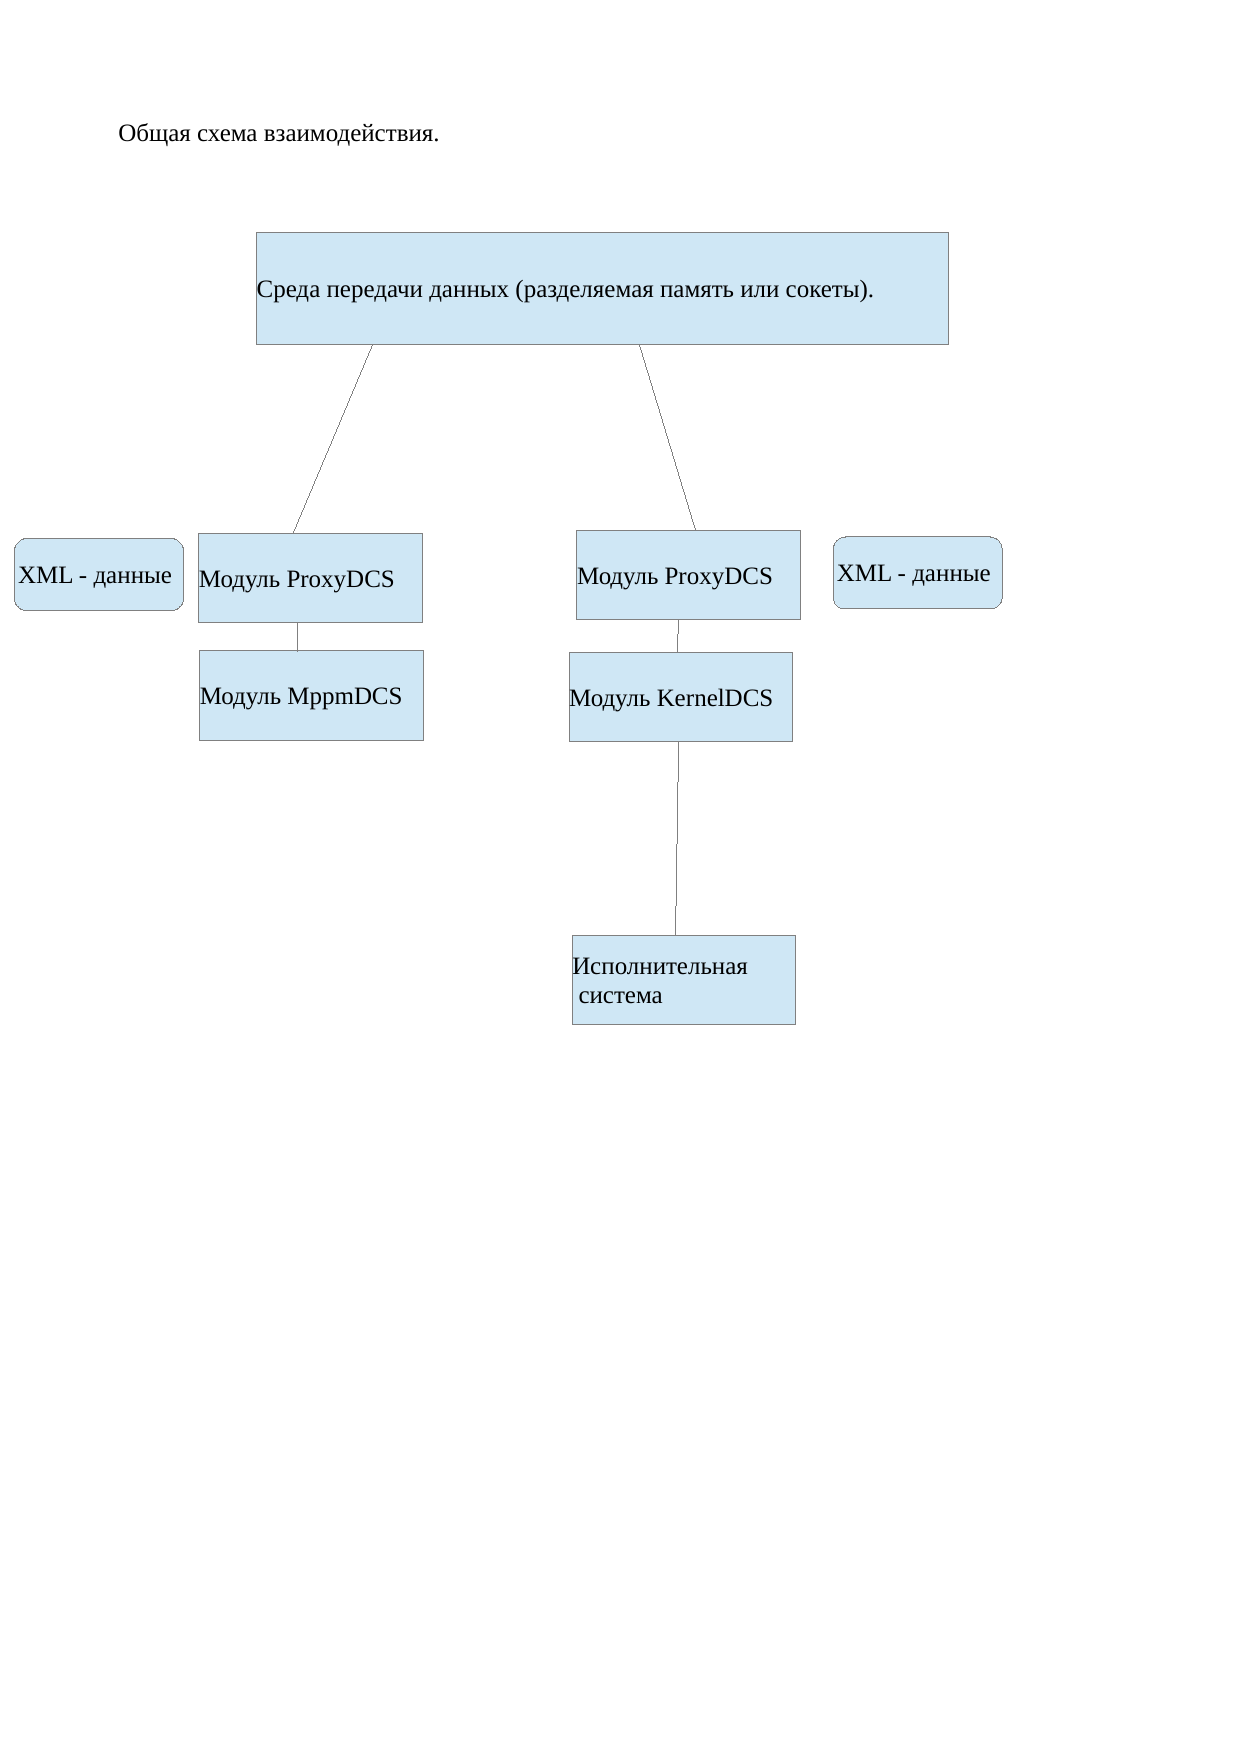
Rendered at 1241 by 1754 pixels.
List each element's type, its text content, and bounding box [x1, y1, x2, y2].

text Общая схема взаимодействия. [118, 118, 1122, 147]
